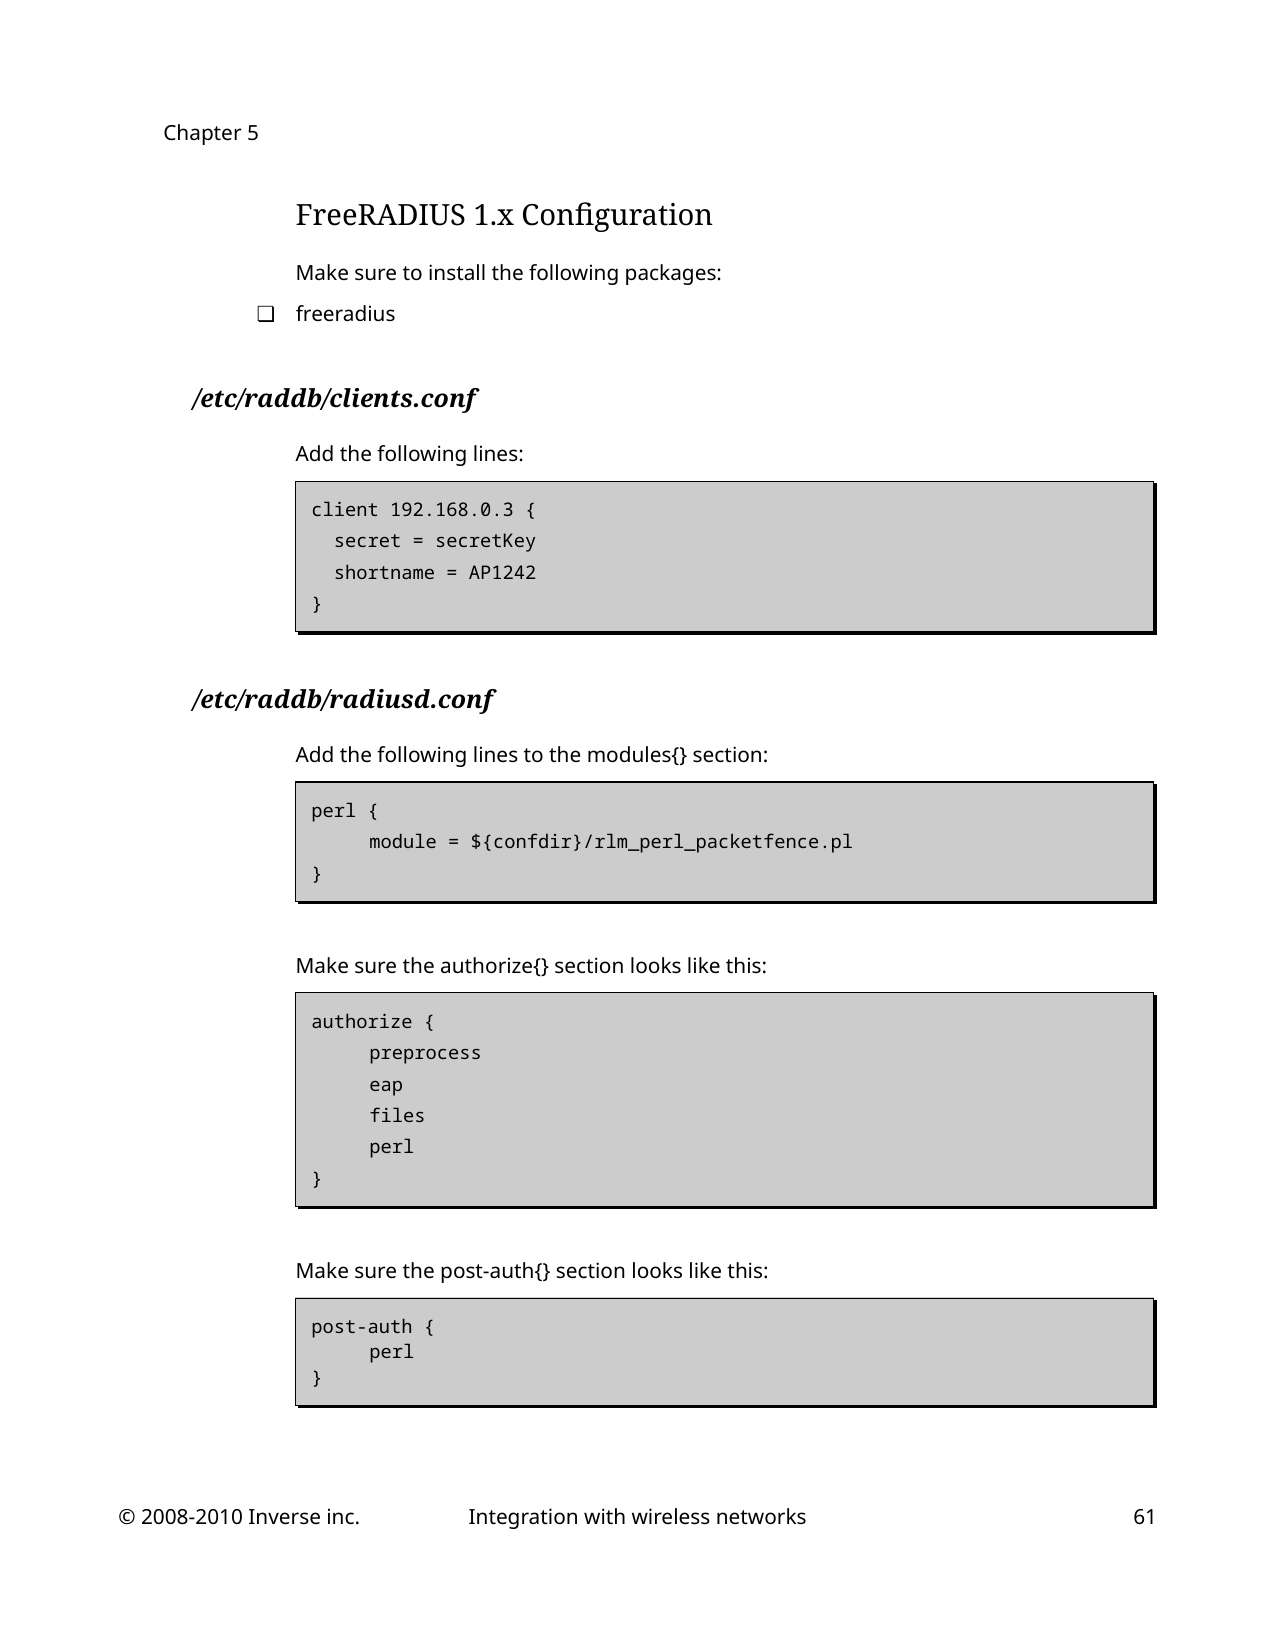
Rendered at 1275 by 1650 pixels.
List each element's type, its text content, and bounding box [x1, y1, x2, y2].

subtitle FreeRADIUS 1.x Configuration [295, 194, 1157, 233]
text } [296, 575, 1153, 631]
text post-auth { perl } [296, 1299, 1153, 1405]
text } [296, 1149, 1153, 1206]
text shortname = AP1242 [296, 543, 1153, 575]
text perl [296, 1118, 1153, 1149]
text } [296, 844, 1153, 901]
text Add the following lines: [295, 439, 1157, 468]
text client 192.168.0.3 { [296, 482, 1153, 512]
subtitle /etc/raddb/clients.conf [156, 381, 1157, 415]
text eap [296, 1055, 1153, 1087]
text Make sure the post-auth{} section looks like this: [295, 1256, 1157, 1285]
list ❏ freeradius [256, 299, 1157, 328]
text Add the following lines to the modules{} section: [295, 740, 1157, 769]
text secret = secretKey [296, 512, 1153, 543]
text Make sure to install the following packages: [295, 258, 1157, 287]
text Make sure the authorize{} section looks like this: [295, 951, 1157, 980]
text module = ${confdir}/rlm_perl_packetfence.pl [296, 813, 1153, 844]
text authorize { [296, 993, 1153, 1024]
text perl { [296, 783, 1153, 813]
text preprocess [296, 1024, 1153, 1055]
text files [296, 1087, 1153, 1118]
subtitle /etc/raddb/radiusd.conf [156, 682, 1157, 716]
